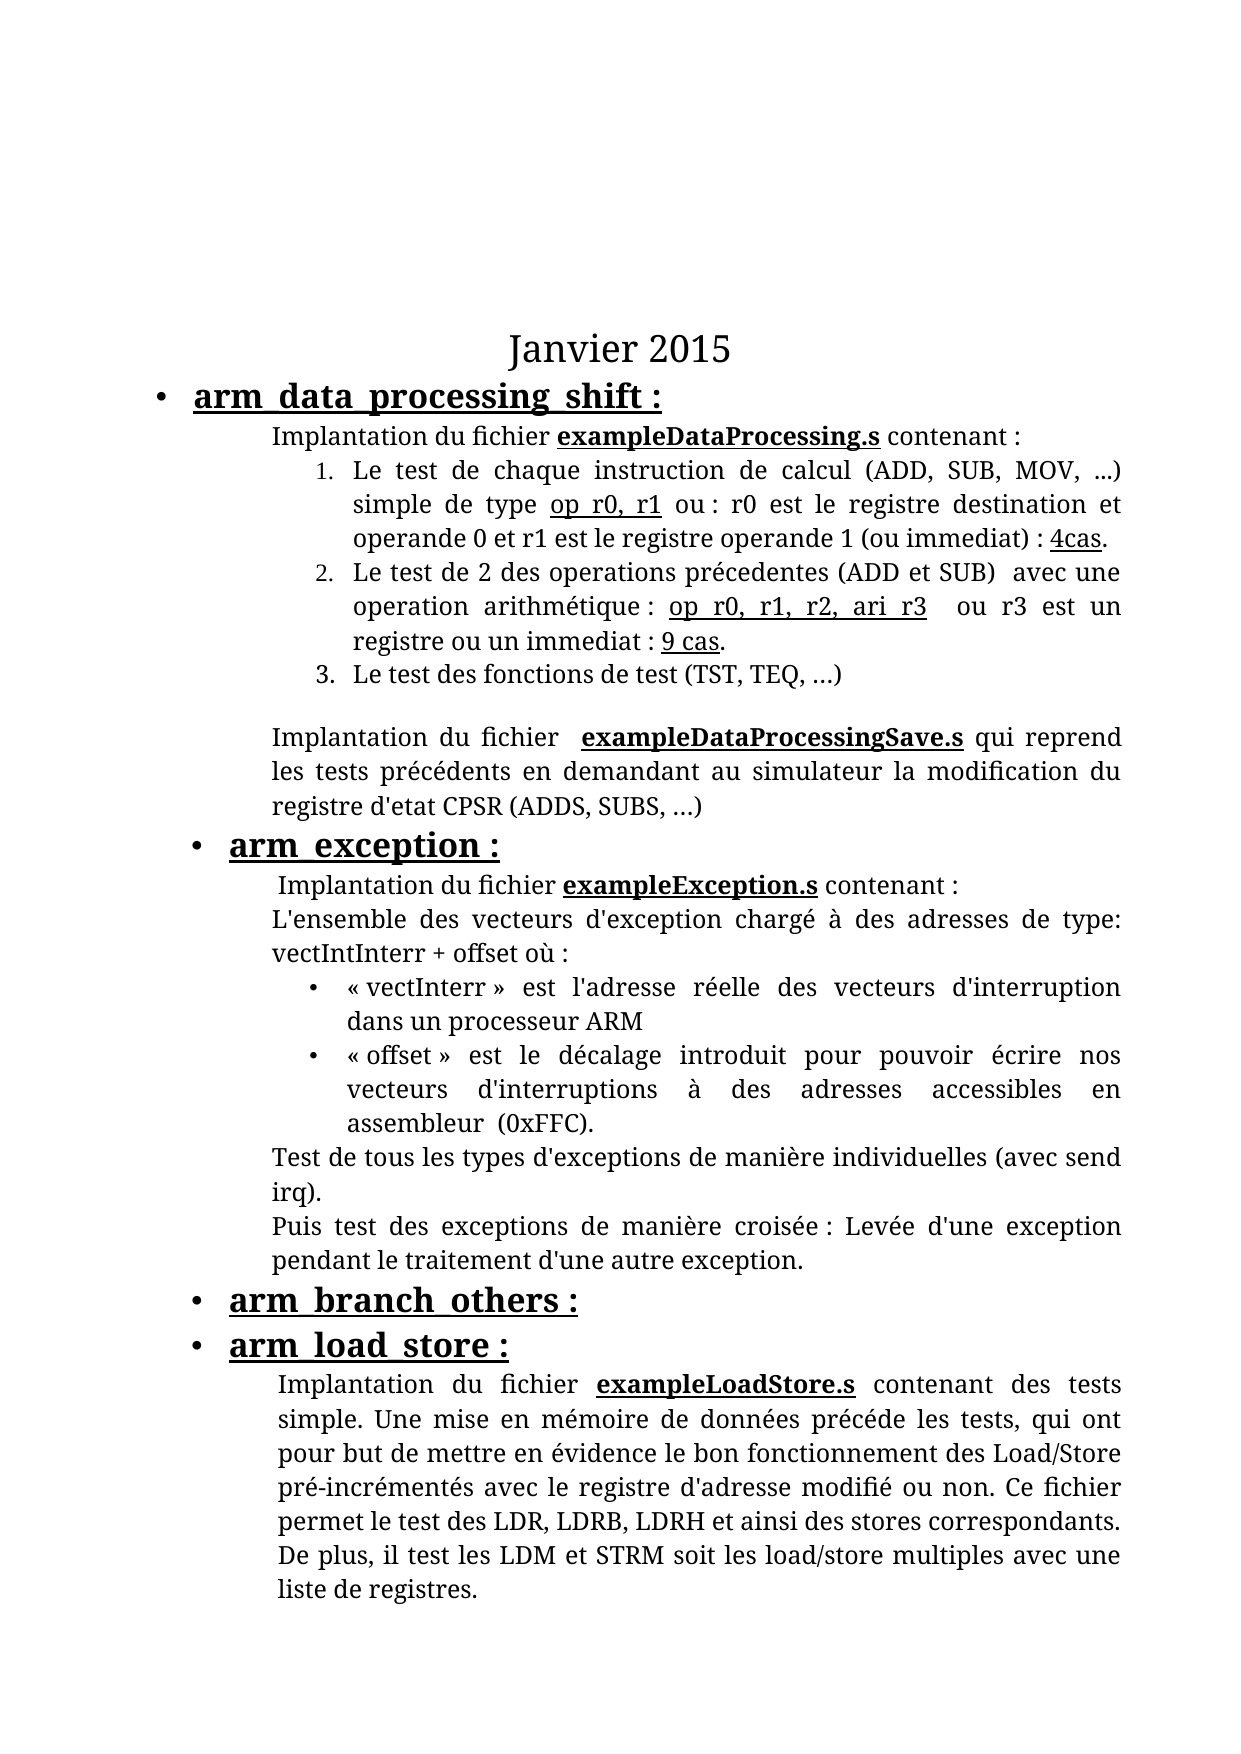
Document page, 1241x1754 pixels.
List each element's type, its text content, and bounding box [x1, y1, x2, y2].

list arm_exception : [191, 822, 1122, 868]
text De plus, il test les LDM et STRM soit les load/store multiples avec une liste de registres. [278, 1537, 1122, 1606]
list Le test de 2 des operations précedentes (ADD et SUB) avec une operation arithmétique : op r0, r1, r2, ari r3 ou r3 est un registre ou un immediat : 9 cas. [315, 555, 1122, 657]
text Implantation du fichier exampleLoadStore.s contenant des tests simple. Une mise en mémoire de données précéde les tests, qui ont pour but de mettre en évidence le bon fonctionnement des Load/Store pré-incrémentés avec le registre d'adresse modifié ou non. Ce fichier permet le test des LDR, LDRB, LDRH et ainsi des stores correspondants. [278, 1367, 1122, 1537]
list Le test de chaque instruction de calcul (ADD, SUB, MOV, ...) simple de type op r0, r1 ou : r0 est le registre destination et operande 0 et r1 est le registre operande 1 (ou immediat) : 4cas. [315, 453, 1122, 555]
text Test de tous les types d'exceptions de manière individuelles (avec send irq). [272, 1140, 1122, 1208]
text L'ensemble des vecteurs d'exception chargé à des adresses de type: vectIntInterr + offset où : [272, 902, 1122, 970]
text Implantation du fichier exampleDataProcessingSave.s qui reprend les tests précédents en demandant au simulateur la modification du registre d'etat CPSR (ADDS, SUBS, …) [272, 720, 1122, 822]
list Implantation du fichier exampleDataProcessing.s contenant : [272, 419, 1122, 453]
text Janvier 2015 [118, 322, 1122, 373]
list « vectInterr » est l'adresse réelle des vecteurs d'interruption dans un processeur ARM [309, 970, 1122, 1038]
list « offset » est le décalage introduit pour pouvoir écrire nos vecteurs d'interruptions à des adresses accessibles en assembleur (0xFFC). [309, 1038, 1122, 1140]
list Le test des fonctions de test (TST, TEQ, …) [315, 657, 1122, 691]
list arm_load_store : [191, 1322, 1122, 1367]
list arm_data_processing_shift : [156, 373, 1122, 419]
text Implantation du fichier exampleException.s contenant : [278, 868, 1122, 902]
text Puis test des exceptions de manière croisée : Levée d'une exception pendant le traitement d'une autre exception. [272, 1208, 1122, 1276]
list arm_branch_others : [191, 1276, 1122, 1322]
